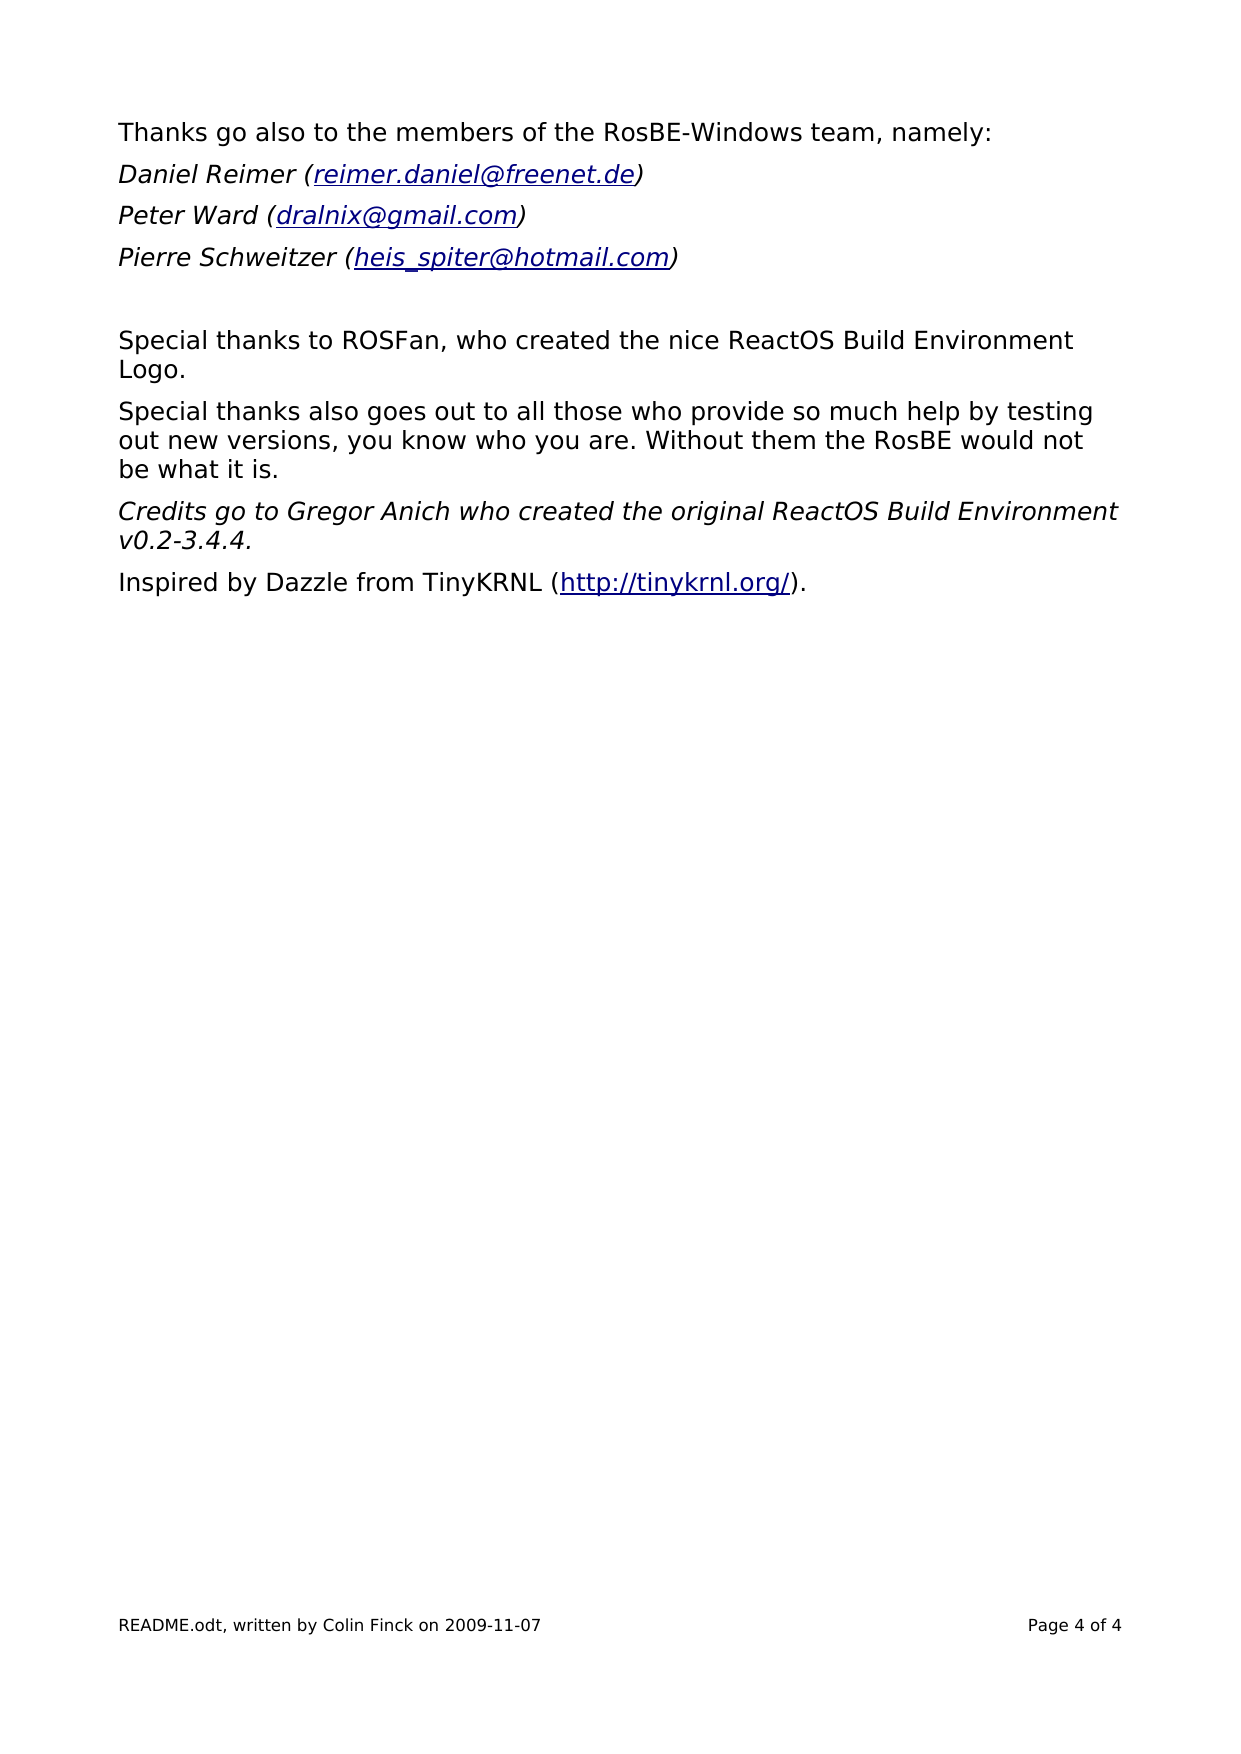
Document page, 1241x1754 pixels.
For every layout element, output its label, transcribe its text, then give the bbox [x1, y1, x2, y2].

text Thanks go also to the members of the RosBE-Windows team, namely: [118, 118, 1122, 147]
text Credits go to Gregor Anich who created the original ReactOS Build Environment v0.2-3.4.4. [118, 497, 1122, 556]
text Special thanks also goes out to all those who provide so much help by testing out new versions, you know who you are. Without them the RosBE would not be what it is. [118, 397, 1122, 485]
text Daniel Reimer (reimer.daniel@freenet.de) [118, 160, 1122, 189]
text Inspired by Dazzle from TinyKRNL (http://tinykrnl.org/). [118, 568, 1122, 597]
text Special thanks to ROSFan, who created the nice ReactOS Build Environment Logo. [118, 326, 1122, 385]
text Pierre Schweitzer (heis_spiter@hotmail.com) [118, 243, 1122, 272]
text Peter Ward (dralnix@gmail.com) [118, 201, 1122, 231]
